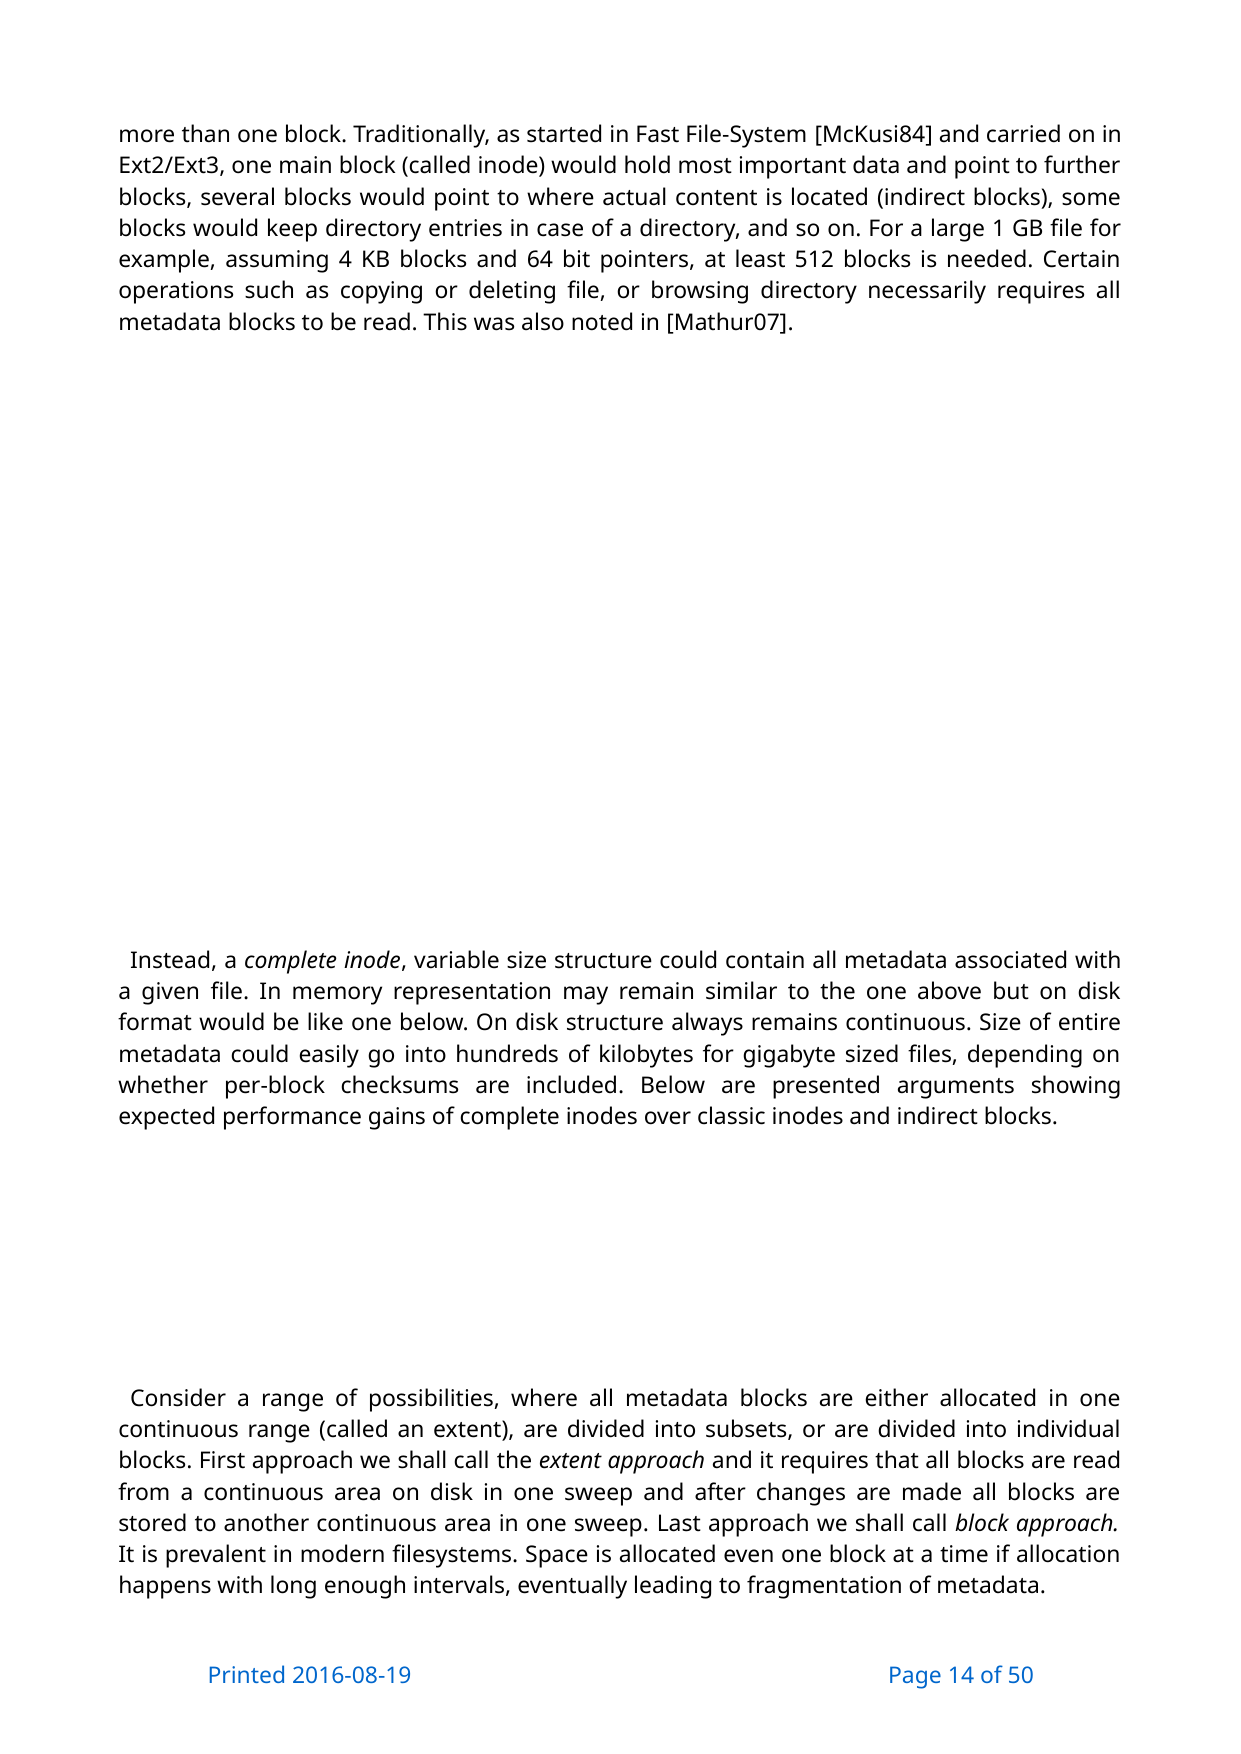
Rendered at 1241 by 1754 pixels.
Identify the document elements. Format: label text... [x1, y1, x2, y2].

text Instead, a complete inode, variable size structure could contain all metadata associated with a given file. In memory representation may remain similar to the one above but on disk format would be like one below. On disk structure always remains continuous. Size of entire metadata could easily go into hundreds of kilobytes for gigabyte sized files, depending on whether per-block checksums are included. Below are presented arguments showing expected performance gains of complete inodes over classic inodes and indirect blocks. [118, 944, 1122, 1131]
text more than one block. Traditionally, as started in Fast File-System [McKusi84] and carried on in Ext2/Ext3, one main block (called inode) would hold most important data and point to further blocks, several blocks would point to where actual content is located (indirect blocks), some blocks would keep directory entries in case of a directory, and so on. For a large 1 GB file for example, assuming 4 KB blocks and 64 bit pointers, at least 512 blocks is needed. Certain operations such as copying or deleting file, or browsing directory necessarily requires all metadata blocks to be read. This was also noted in [Mathur07]. [118, 118, 1122, 337]
text Consider a range of possibilities, where all metadata blocks are either allocated in one continuous range (called an extent), are divided into subsets, or are divided into individual blocks. First approach we shall call the extent approach and it requires that all blocks are read from a continuous area on disk in one sweep and after changes are made all blocks are stored to another continuous area in one sweep. Last approach we shall call block approach. It is prevalent in modern filesystems. Space is allocated even one block at a time if allocation happens with long enough intervals, eventually leading to fragmentation of metadata. [118, 1382, 1122, 1601]
